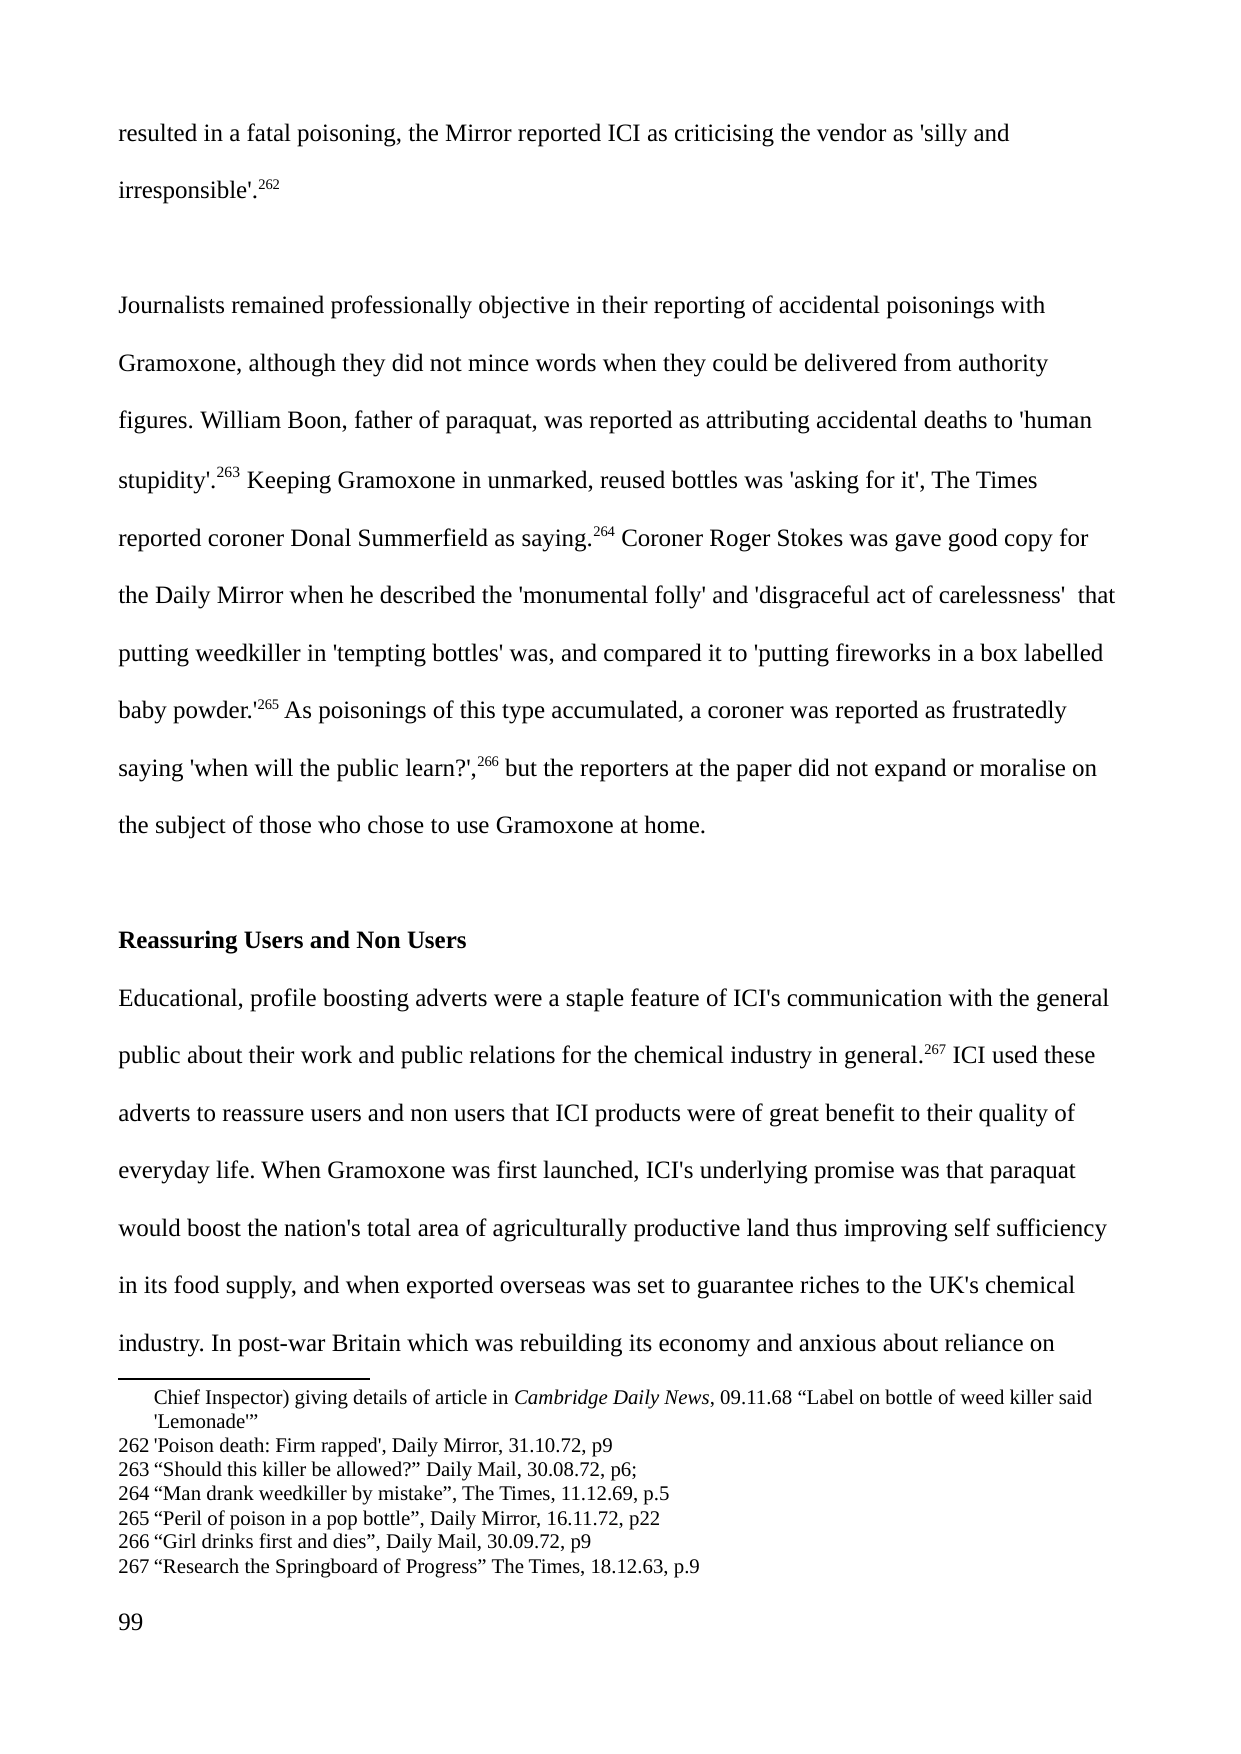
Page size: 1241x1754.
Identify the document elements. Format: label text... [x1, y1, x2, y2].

text Educational, profile boosting adverts were a staple feature of ICI's communication with the general public about their work and public relations for the chemical industry in general. ICI used these adverts to reassure users and non users that ICI products were of great benefit to their quality of everyday life. When Gramoxone was first launched, ICI's underlying promise was that paraquat would boost the nation's total area of agriculturally productive land thus improving self sufficiency in its food supply, and when exported overseas was set to guarantee riches to the UK's chemical industry. In post-war Britain which was rebuilding its economy and anxious about reliance on [118, 983, 1122, 1357]
text Reassuring Users and Non Users [118, 926, 1122, 954]
text 'Poison death: Firm rapped', Daily Mirror, 31.10.72, p9 [118, 1433, 1122, 1457]
text resulted in a fatal poisoning, the Mirror reported ICI as criticising the vendor as 'silly and irresponsible'. [118, 118, 1122, 204]
text “Research the Springboard of Progress” The Times, 18.12.63, p.9 [118, 1553, 1122, 1578]
text “Should this killer be allowed?” Daily Mail, 30.08.72, p6; [118, 1457, 1122, 1481]
text “Girl drinks first and dies”, Daily Mail, 30.09.72, p9 [118, 1529, 1122, 1553]
text Chief Inspector) giving details of article in Cambridge Daily News, 09.11.68 “Label on bottle of weed killer said 'Lemonade'” [118, 1385, 1122, 1433]
text Journalists remained professionally objective in their reporting of accidental poisonings with Gramoxone, although they did not mince words when they could be delivered from authority figures. William Boon, father of paraquat, was reported as attributing accidental deaths to 'human stupidity'. Keeping Gramoxone in unmarked, reused bottles was 'asking for it', The Times reported coroner Donal Summerfield as saying. Coroner Roger Stokes was gave good copy for the Daily Mirror when he described the 'monumental folly' and 'disgraceful act of carelessness' that putting weedkiller in 'tempting bottles' was, and compared it to 'putting fireworks in a box labelled baby powder.' As poisonings of this type accumulated, a coroner was reported as frustratedly saying 'when will the public learn?', but the reporters at the paper did not expand or moralise on the subject of those who chose to use Gramoxone at home. [118, 291, 1122, 839]
text “Man drank weedkiller by mistake”, The Times, 11.12.69, p.5 [118, 1481, 1122, 1505]
text “Peril of poison in a pop bottle”, Daily Mirror, 16.11.72, p22 [118, 1505, 1122, 1529]
